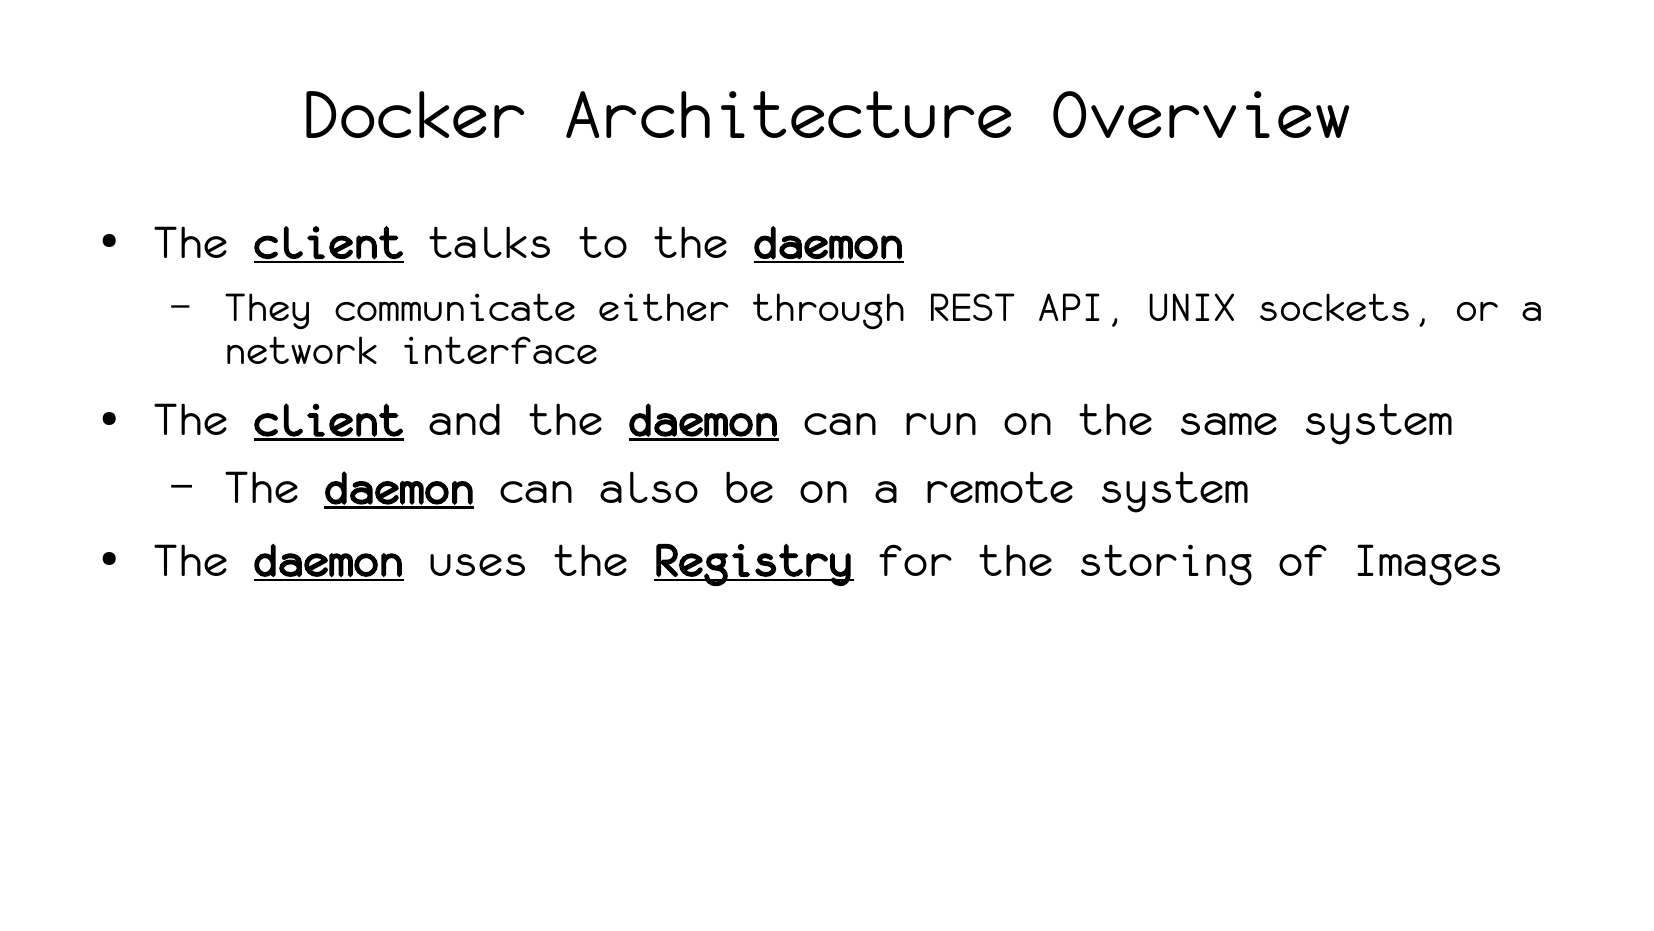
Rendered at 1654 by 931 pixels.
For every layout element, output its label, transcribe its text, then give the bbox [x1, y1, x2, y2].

title Docker Architecture Overview [82, 37, 1571, 193]
list The client talks to the daemon They communicate either through REST API, UNIX sockets, or a network interface The client and the daemon can run on the same system The daemon can also be on a remote system The daemon uses the Registry for the storing of Images [82, 217, 1571, 758]
